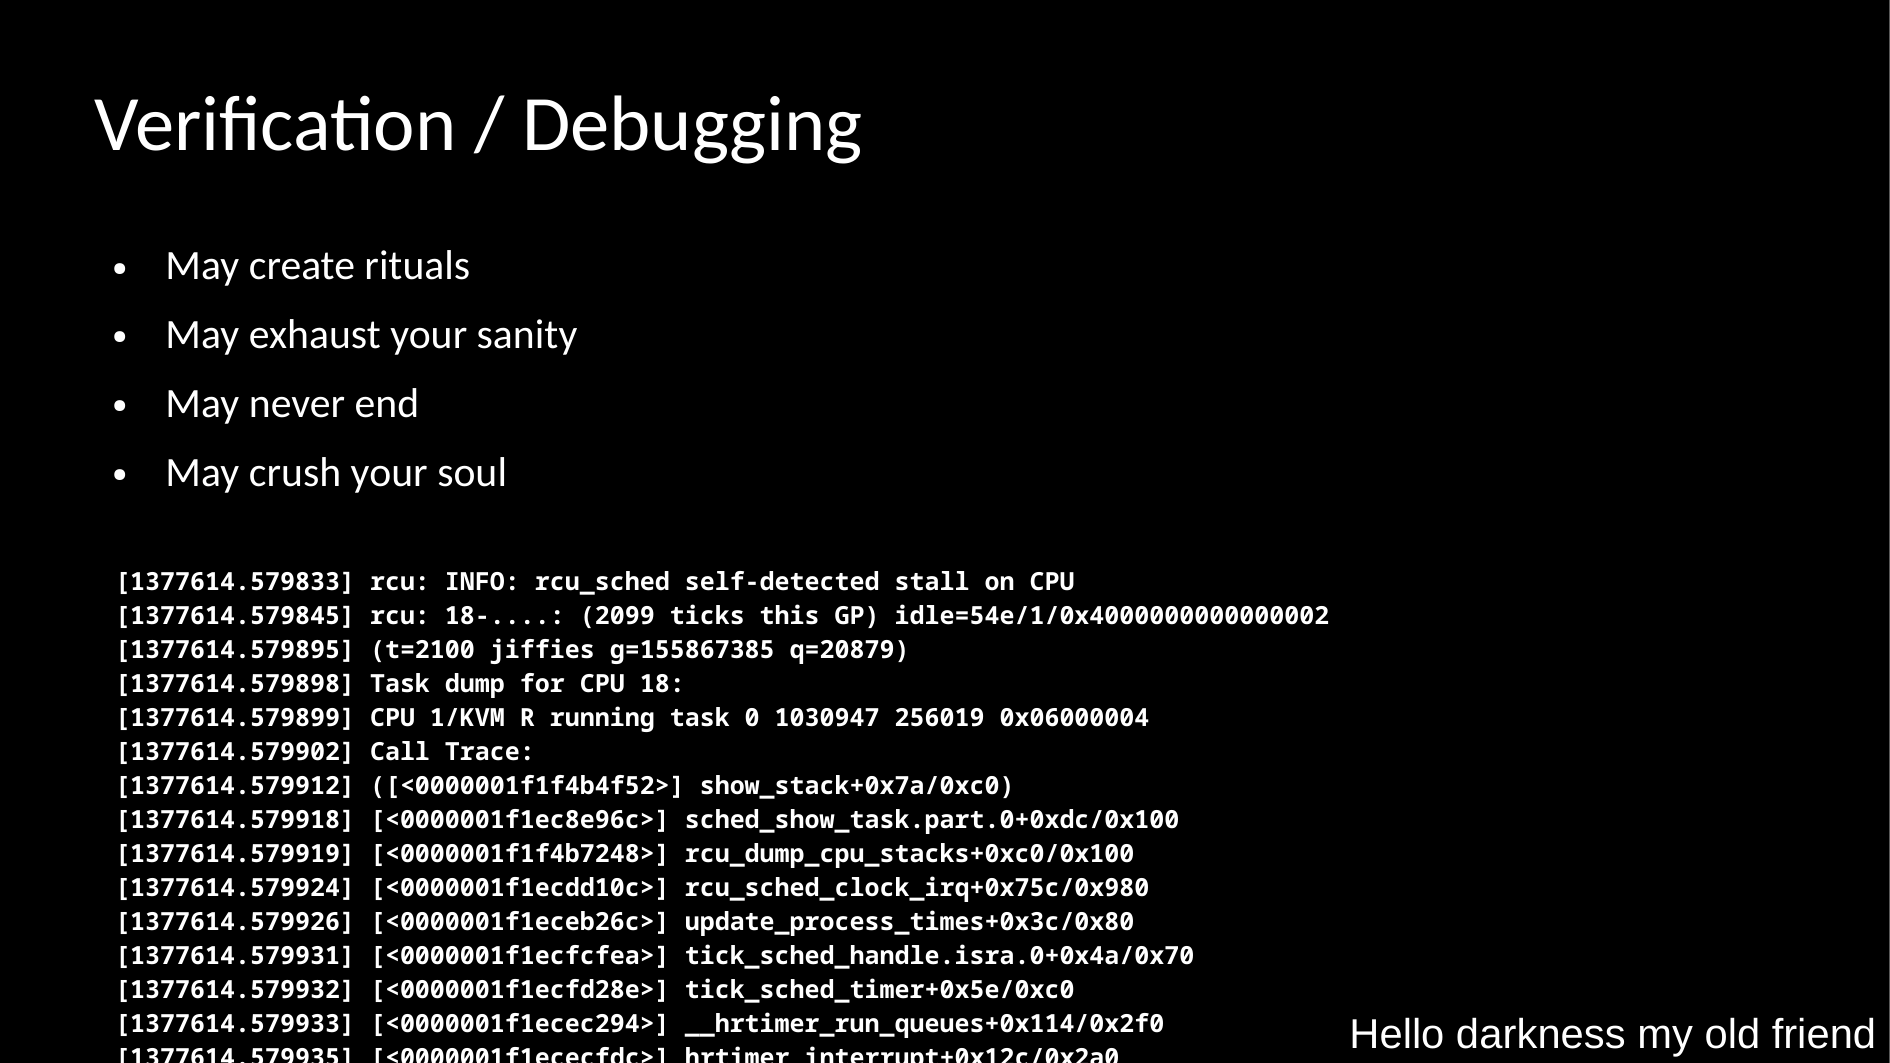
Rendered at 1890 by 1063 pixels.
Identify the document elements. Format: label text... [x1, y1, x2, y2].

title Verification / Debugging [94, 42, 1796, 220]
text_box Hello darkness my old friend [1613, 1003, 1890, 1063]
text_box [1377614.579833] rcu: INFO: rcu_sched self-detected stall on CPU [1377614.579845] rcu: 18-....: (2099 ticks this GP) idle=54e/1/0x4000000000000002 [1377614.579895] (t=2100 jiffies g=155867385 q=20879) [1377614.579898] Task dump for CPU 18: [1377614.579899] CPU 1/KVM R running task 0 1030947 256019 0x06000004 [1377614.579902] Call Trace: [1377614.579912] ([<0000001f1f4b4f52>] show_stack+0x7a/0xc0) [1377614.579918] [<0000001f1ec8e96c>] sched_show_task.part.0+0xdc/0x100 [1377614.579919] [<0000001f1f4b7248>] rcu_dump_cpu_stacks+0xc0/0x100 [1377614.579924] [<0000001f1ecdd10c>] rcu_sched_clock_irq+0x75c/0x980 [1377614.579926] [<0000001f1eceb26c>] update_process_times+0x3c/0x80 [1377614.579931] [<0000001f1ecfcfea>] tick_sched_handle.isra.0+0x4a/0x70 [1377614.579932] [<0000001f1ecfd28e>] tick_sched_timer+0x5e/0xc0 [1377614.579933] [<0000001f1ecec294>] __hrtimer_run_queues+0x114/0x2f0 [1377614.579935] [<0000001f1ececfdc>] hrtimer_interrupt+0x12c/0x2a0 [1377614.579938] [<0000001f1ebecb6a>] do_IRQ+0xaa/0xb0 [1377614.579942] [<0000001f1f4c6d08>] ext_int_handler+0x130/0x134 [1377614.579945] [<0000001f1ec0af10>] ptep_zap_key+0x40/0x60 [100, 556, 1613, 1063]
list May create rituals May exhaust your sanity May never end May crush your soul [94, 248, 1890, 957]
